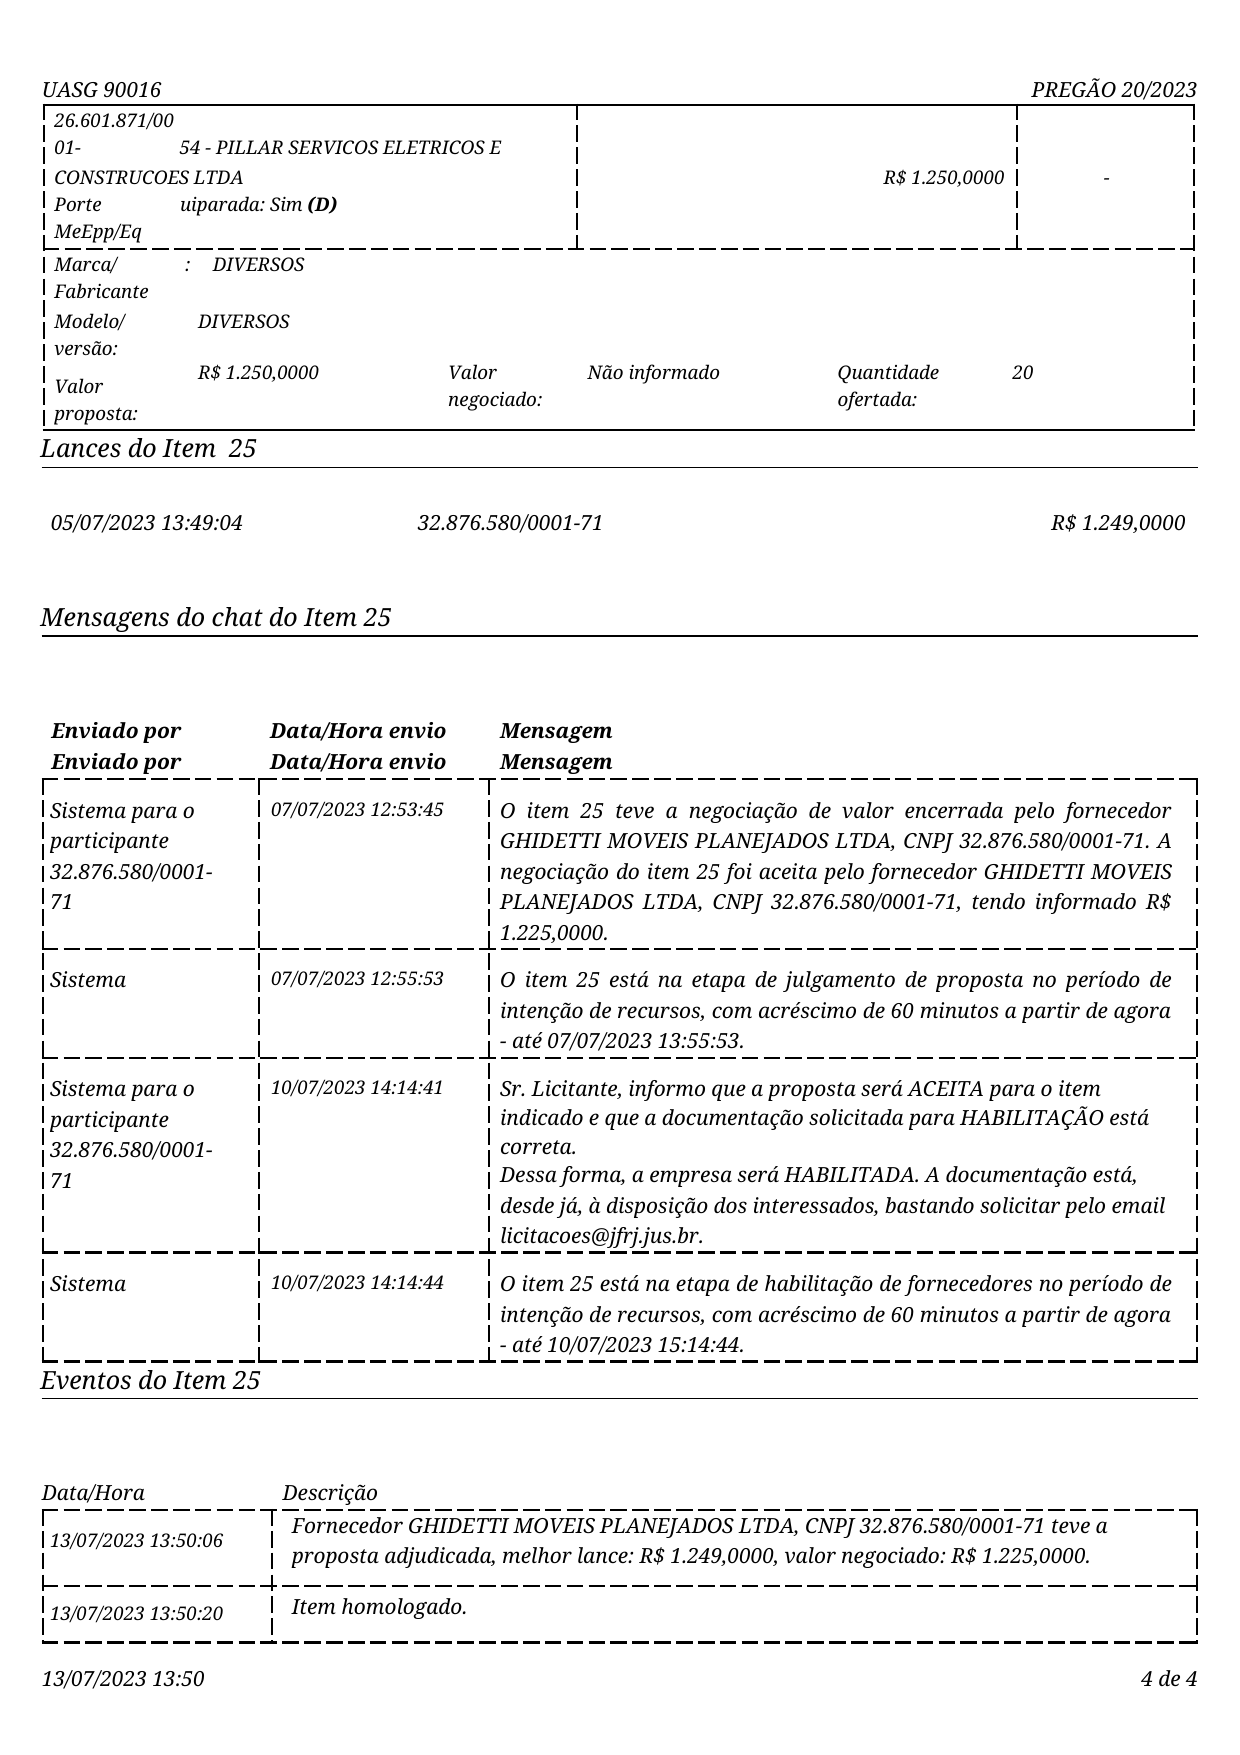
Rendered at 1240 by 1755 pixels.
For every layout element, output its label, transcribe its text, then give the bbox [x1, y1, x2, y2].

table_header Sistema para o participante 32.876.580/0001-71 [43, 778, 259, 948]
table_cell Não informado [577, 356, 837, 429]
table_cell Sistema [43, 948, 259, 1057]
text Mensagens do chat do Item 25 [40, 600, 1200, 634]
table_cell 13/07/2023 13:50:20 [43, 1585, 272, 1641]
table_cell S LTDA uiparada: Sim (D) [186, 163, 448, 247]
text Enviado por Data/Hora envio Mensagem [42, 747, 1200, 776]
text Eventos do Item 25 [40, 1362, 1200, 1396]
table_cell - [1017, 163, 1194, 247]
table_cell [577, 106, 837, 163]
table_cell Modelo/versão: Valor proposta: [44, 307, 186, 429]
table_cell O item 25 está na etapa de habilitação de fornecedores no período de intenção de recursos, com acréscimo de 60 minutos a partir de agora - até 10/07/2023 15:14:44. [489, 1251, 1197, 1360]
table_cell CONSTRUCOE Porte MeEpp/Eq [44, 163, 186, 247]
table_header 13/07/2023 13:50:06 [43, 1509, 272, 1585]
table_cell [448, 248, 577, 307]
table_cell : DIVERSOS [186, 248, 448, 307]
table_cell [448, 307, 577, 356]
table_cell 07/07/2023 12:55:53 [259, 948, 488, 1057]
table_cell 26.601.871/0001- [44, 106, 186, 163]
table_cell 10/07/2023 14:14:41 [259, 1057, 488, 1251]
table_cell 54 - PILLAR SERVICOS ELETRICOS E [186, 106, 577, 163]
table_cell Marca/Fabricante [44, 248, 186, 307]
table_cell R$ 1.250,0000 [186, 356, 448, 429]
table_header O item 25 teve a negociação de valor encerrada pelo fornecedor GHIDETTI MOVEIS PLANEJADOS LTDA, CNPJ 32.876.580/0001-71. A negociação do item 25 foi aceita pelo fornecedor GHIDETTI MOVEIS PLANEJADOS LTDA, CNPJ 32.876.580/0001-71, tendo informado R$ 1.225,0000. [489, 778, 1197, 948]
table_cell [577, 248, 837, 307]
text Lances do Item 25 [40, 431, 1200, 465]
table_cell [577, 307, 837, 356]
text Enviado por Data/Hora envio Mensagem [42, 717, 1200, 745]
table_cell [838, 248, 1194, 307]
table_cell R$ 1.250,0000 [838, 163, 1017, 247]
table_cell DIVERSOS [186, 307, 448, 356]
table_cell [1017, 106, 1194, 163]
text Data/Hora Descrição [42, 1478, 1200, 1506]
table_cell Sistema para o participante 32.876.580/0001-71 [43, 1057, 259, 1251]
table_cell 10/07/2023 14:14:44 [259, 1251, 488, 1360]
table_cell Valor negociado: [448, 356, 577, 429]
table_cell [448, 163, 577, 247]
table_cell [577, 163, 837, 247]
table_cell O item 25 está na etapa de julgamento de proposta no período de intenção de recursos, com acréscimo de 60 minutos a partir de agora - até 07/07/2023 13:55:53. [489, 948, 1197, 1057]
text 05/07/2023 13:49:04 32.876.580/0001-71 R$ 1.249,0000 [42, 508, 1200, 536]
table_cell Sistema [43, 1251, 259, 1360]
table_cell Sr. Licitante, informo que a proposta será ACEITA para o item indicado e que a documentação solicitada para HABILITAÇÃO está correta. Dessa forma, a empresa será HABILITADA. A documentação está, desde já, à disposição dos interessados, bastando solicitar pelo email licitacoes@jfrj.jus.br. [489, 1057, 1197, 1251]
table_cell Item homologado. [272, 1585, 1197, 1641]
table_cell [838, 106, 1017, 163]
table_header Fornecedor GHIDETTI MOVEIS PLANEJADOS LTDA, CNPJ 32.876.580/0001-71 teve a proposta adjudicada, melhor lance: R$ 1.249,0000, valor negociado: R$ 1.225,0000. [272, 1509, 1197, 1585]
table_header 07/07/2023 12:53:45 [259, 778, 488, 948]
table_cell Quantidade ofertada: [838, 356, 1002, 429]
table_cell 20 [1002, 356, 1194, 429]
table_cell [838, 307, 1194, 356]
